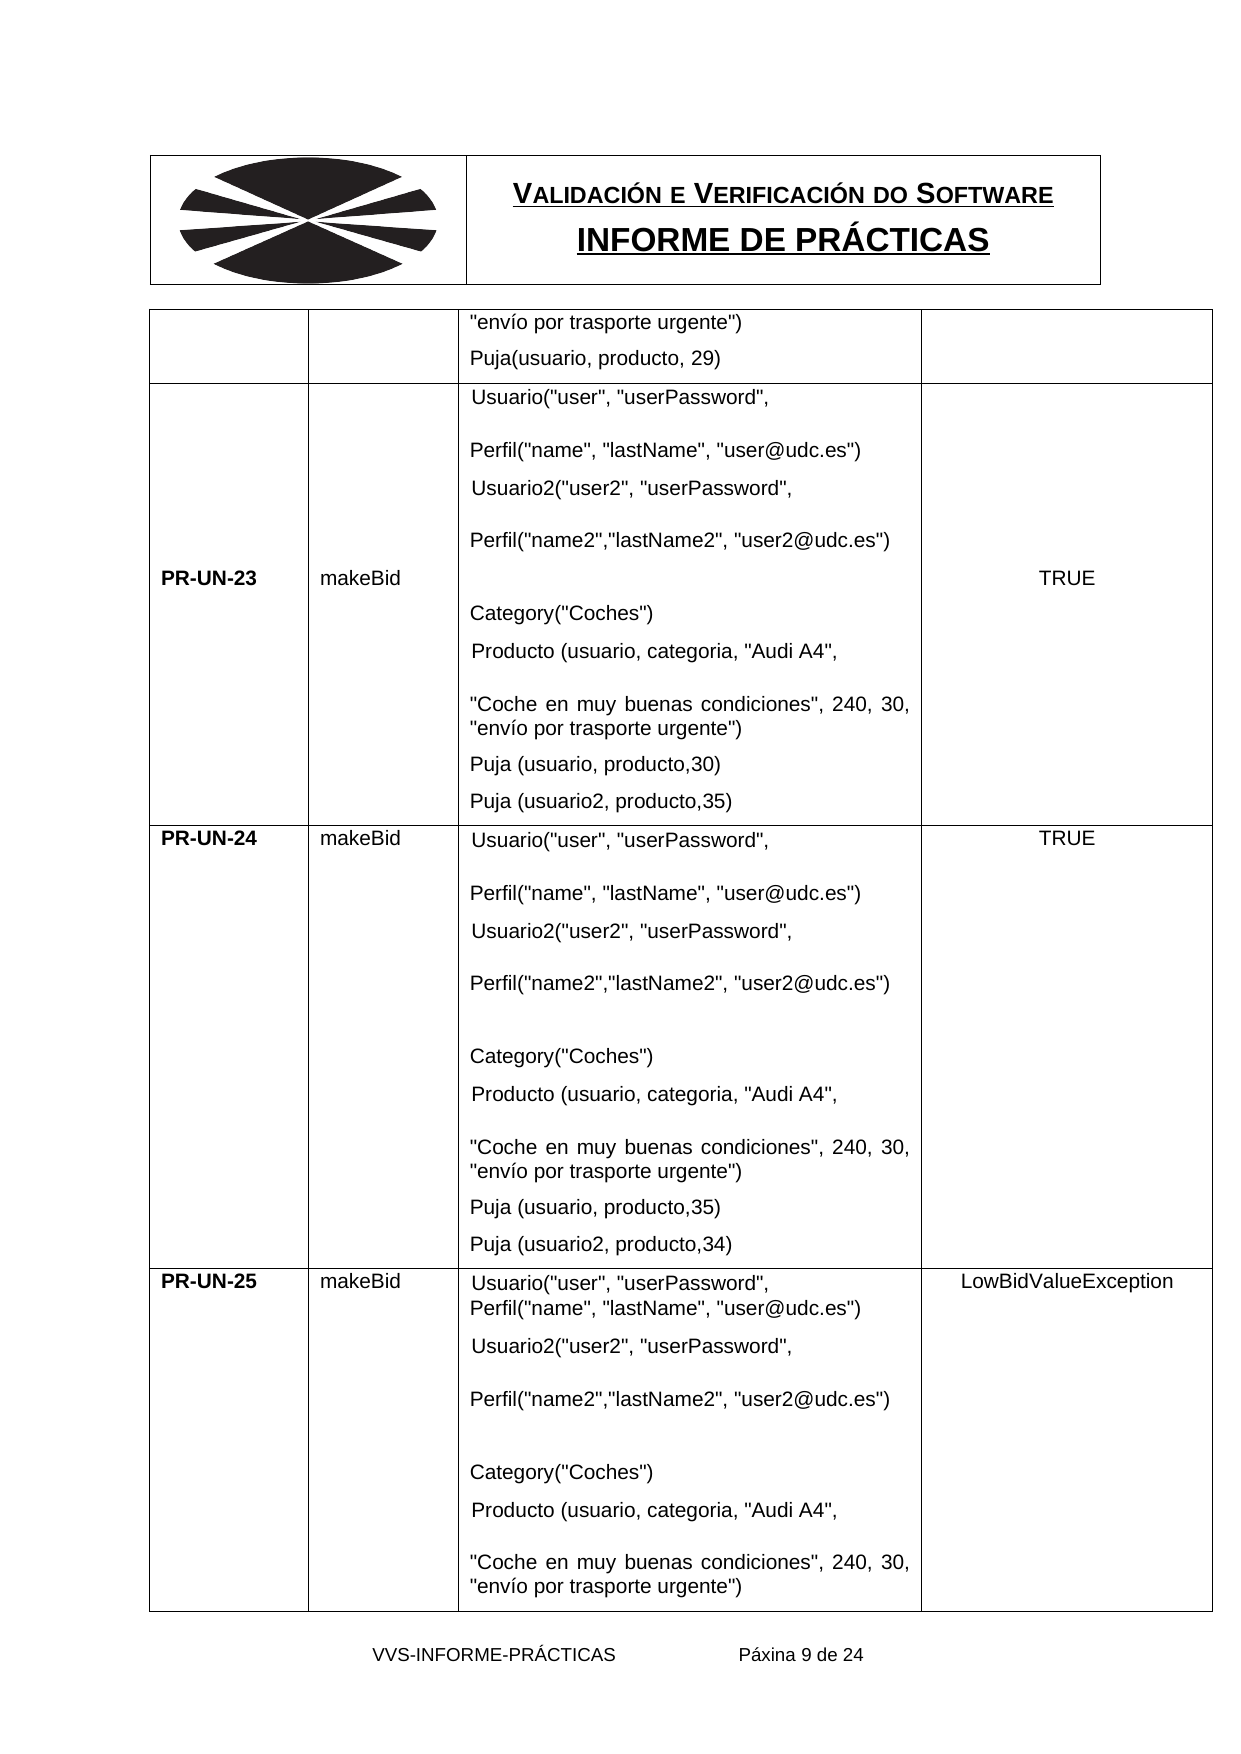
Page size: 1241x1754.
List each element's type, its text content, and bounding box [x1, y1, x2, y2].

picture [176, 155, 440, 287]
table_header Producto (usuario, categoria, "Audi A4", [470, 1496, 887, 1523]
table_cell LowBidValueException [922, 1269, 1212, 1611]
table_cell PR-UN-23 [150, 384, 308, 825]
table_cell [309, 310, 458, 382]
table_cell [1213, 825, 1240, 1268]
table_cell PR-UN-24 [150, 826, 308, 1268]
table_cell [150, 310, 308, 382]
table_cell [470, 501, 830, 528]
table_cell PR-UN-25 [150, 1269, 308, 1611]
table_cell [1213, 383, 1240, 825]
table_cell Perfil("name", "lastName", "user@udc.es") Perfil("name2","lastName2", "user2@udc.es") Category("Coches") "Coche en muy buenas condiciones", 240, 30, "envío por trasporte urgente") Puja (usuario, producto,30) Puja (usuario2, producto,35) [459, 384, 921, 825]
table_cell "envío por trasporte urgente") Puja(usuario, producto, 29) [459, 310, 921, 382]
table_header Usuario2("user2", "userPassword", [470, 1333, 830, 1359]
table_header Usuario("user", "userPassword", [470, 1269, 805, 1296]
table_header Producto (usuario, categoria, "Audi A4", [470, 638, 887, 665]
table_cell [470, 853, 805, 880]
table_cell TRUE [922, 826, 1212, 1268]
table_cell TRUE [922, 384, 1212, 825]
table_cell [470, 1360, 830, 1387]
table_header Usuario2("user2", "userPassword", [470, 474, 830, 501]
table_cell makeBid [309, 826, 458, 1268]
table_cell [470, 411, 805, 438]
table_cell makeBid [309, 1269, 458, 1611]
table_cell [1213, 1268, 1240, 1611]
table_cell [470, 944, 830, 971]
table_header Usuario("user", "userPassword", [470, 384, 805, 411]
table_cell Perfil("name", "lastName", "user@udc.es") Perfil("name2","lastName2", "user2@udc.es") Category("Coches") "Coche en muy buenas condiciones", 240, 30, "envío por trasporte urgente") [459, 1269, 921, 1611]
table_cell makeBid [309, 384, 458, 825]
table_cell [470, 665, 887, 692]
table_cell [1213, 309, 1240, 382]
table_header Producto (usuario, categoria, "Audi A4", [470, 1080, 887, 1107]
table_header Usuario("user", "userPassword", [470, 826, 805, 853]
table_cell Perfil("name", "lastName", "user@udc.es") Perfil("name2","lastName2", "user2@udc.es") Category("Coches") "Coche en muy buenas condiciones", 240, 30, "envío por trasporte urgente") Puja (usuario, producto,35) Puja (usuario2, producto,34) [459, 826, 921, 1268]
table_cell [470, 1523, 887, 1550]
table_cell [922, 310, 1212, 382]
table_header Usuario2("user2", "userPassword", [470, 917, 830, 944]
table_cell [470, 1108, 887, 1134]
